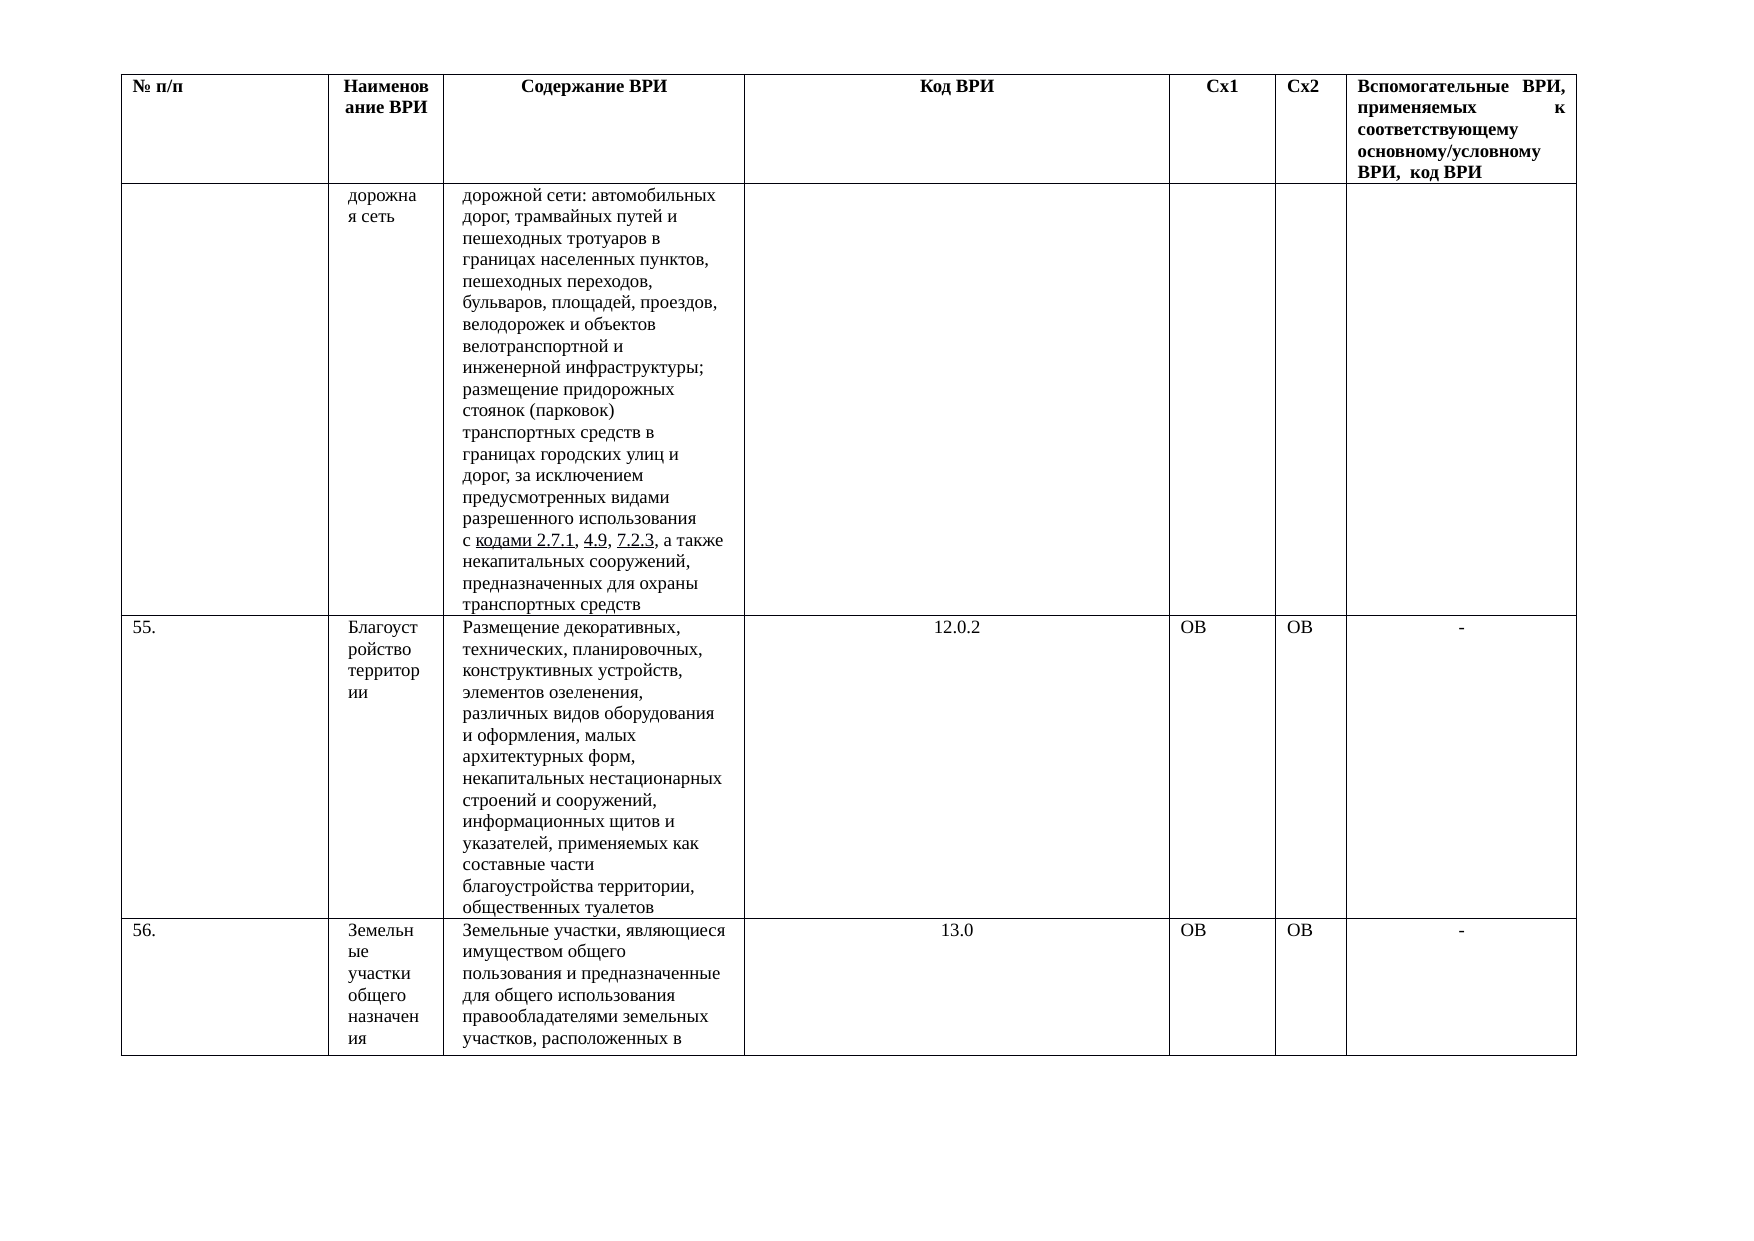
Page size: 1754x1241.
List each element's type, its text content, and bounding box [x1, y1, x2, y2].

table_header Содержание ВРИ [444, 75, 744, 183]
table_cell [745, 184, 1169, 615]
table_cell [122, 919, 328, 1055]
table_cell Земельные участки, являющиеся имуществом общего пользования и предназначенные для общего использования правообладателями земельных участков, расположенных в [444, 919, 744, 1055]
table_cell ОВ [1170, 919, 1275, 1055]
table_cell [122, 616, 328, 918]
table_cell [1276, 184, 1346, 615]
table_cell - [1347, 919, 1576, 1055]
table_header Код ВРИ [745, 75, 1169, 183]
table_cell - [1347, 184, 1576, 615]
table_header Наименование ВРИ [329, 75, 443, 183]
table_cell ОВ [1276, 919, 1346, 1055]
table_cell ОВ [1276, 616, 1346, 918]
table_cell Земельные участки общего назначения [329, 919, 443, 1055]
table_cell 12.0.2 [745, 616, 1169, 918]
table_cell ОВ [1170, 616, 1275, 918]
table_cell 13.0 [745, 919, 1169, 1055]
table_header № п/п [122, 75, 328, 183]
table_cell дорожной сети: автомобильных дорог, трамвайных путей и пешеходных тротуаров в границах населенных пунктов, пешеходных переходов, бульваров, площадей, проездов, велодорожек и объектов велотранспортной и инженерной инфраструктуры; размещение придорожных стоянок (парковок) транспортных средств в границах городских улиц и дорог, за исключением предусмотренных видами разрешенного использования с кодами 2.7.1, 4.9, 7.2.3, а также некапитальных сооружений, предназначенных для охраны транспортных средств [444, 184, 744, 615]
table_cell - [1347, 616, 1576, 918]
table_cell [1170, 184, 1275, 615]
table_header Вспомогательные ВРИ, применяемых к соответствующему основному/условному ВРИ, код ВРИ [1347, 75, 1576, 183]
table_cell Благоустройство территории [329, 616, 443, 918]
table_header Сх1 [1170, 75, 1275, 183]
table_cell дорожная сеть [329, 184, 443, 615]
table_cell [122, 184, 328, 615]
table_header Сх2 [1276, 75, 1346, 183]
table_cell Размещение декоративных, технических, планировочных, конструктивных устройств, элементов озеленения, различных видов оборудования и оформления, малых архитектурных форм, некапитальных нестационарных строений и сооружений, информационных щитов и указателей, применяемых как составные части благоустройства территории, общественных туалетов [444, 616, 744, 918]
